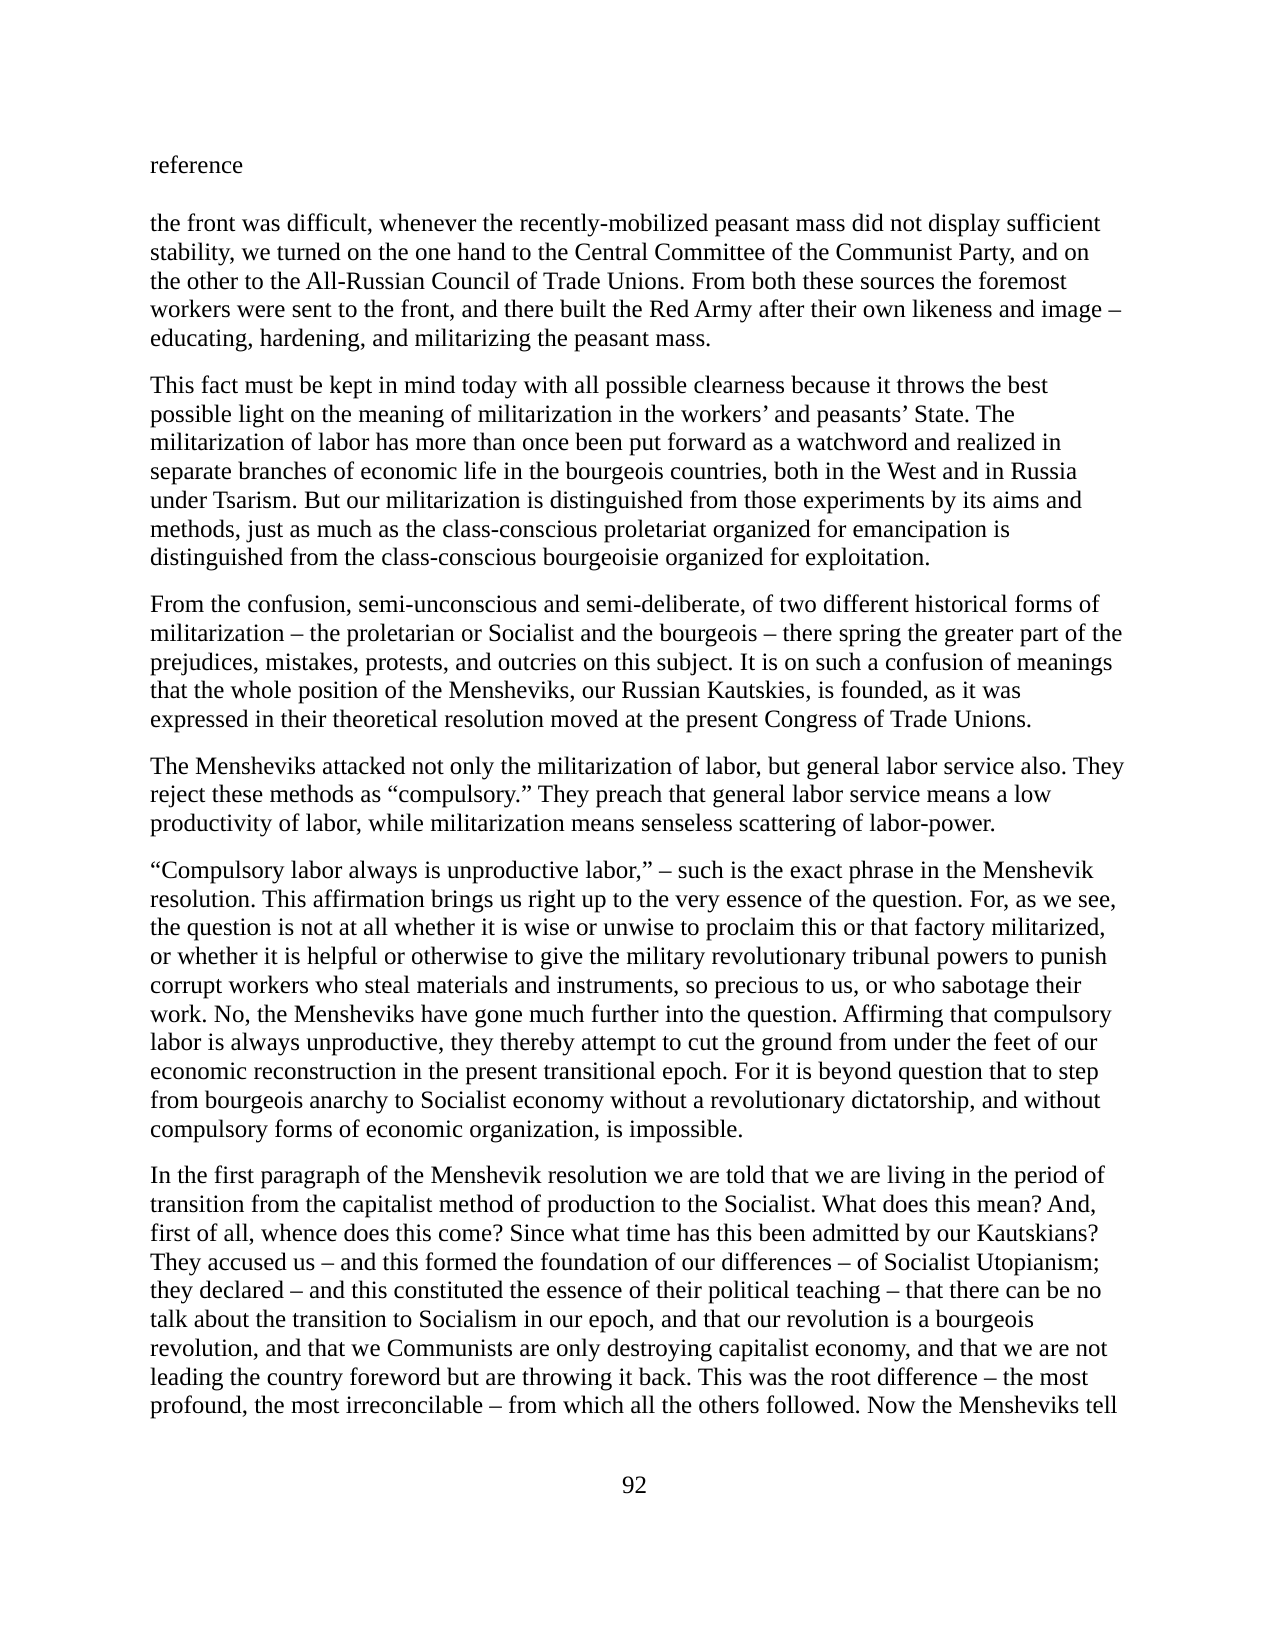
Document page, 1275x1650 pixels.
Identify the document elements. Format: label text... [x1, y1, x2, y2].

text “Compulsory labor always is unproductive labor,” – such is the exact phrase in the Menshevik resolution. This affirmation brings us right up to the very essence of the question. For, as we see, the question is not at all whether it is wise or unwise to proclaim this or that factory militarized, or whether it is helpful or otherwise to give the military revolutionary tribunal powers to punish corrupt workers who steal materials and instruments, so precious to us, or who sabotage their work. No, the Mensheviks have gone much further into the question. Affirming that compulsory labor is always unproductive, they thereby attempt to cut the ground from under the feet of our economic reconstruction in the present transitional epoch. For it is beyond question that to step from bourgeois anarchy to Socialist economy without a revolutionary dictatorship, and without compulsory forms of economic organization, is impossible. [150, 855, 1125, 1142]
text the front was difficult, whenever the recently-mobilized peasant mass did not display sufficient stability, we turned on the one hand to the Central Committee of the Communist Party, and on the other to the All-Russian Council of Trade Unions. From both these sources the foremost workers were sent to the front, and there built the Red Army after their own likeness and image – educating, hardening, and militarizing the peasant mass. [150, 208, 1125, 352]
text In the first paragraph of the Menshevik resolution we are told that we are living in the period of transition from the capitalist method of production to the Socialist. What does this mean? And, first of all, whence does this come? Since what time has this been admitted by our Kautskians? They accused us – and this formed the foundation of our differences – of Socialist Utopianism; they declared – and this constituted the essence of their political teaching – that there can be no talk about the transition to Socialism in our epoch, and that our revolution is a bourgeois revolution, and that we Communists are only destroying capitalist economy, and that we are not leading the country foreword but are throwing it back. This was the root difference – the most profound, the most irreconcilable – from which all the others followed. Now the Mensheviks tell [150, 1160, 1125, 1419]
text This fact must be kept in mind today with all possible clearness because it throws the best possible light on the meaning of militarization in the workers’ and peasants’ State. The militarization of labor has more than once been put forward as a watchword and realized in separate branches of economic life in the bourgeois countries, both in the West and in Russia under Tsarism. But our militarization is distinguished from those experiments by its aims and methods, just as much as the class-conscious proletariat organized for emancipation is distinguished from the class-conscious bourgeoisie organized for exploitation. [150, 370, 1125, 571]
text The Mensheviks attacked not only the militarization of labor, but general labor service also. They reject these methods as “compulsory.” They preach that general labor service means a low productivity of labor, while militarization means senseless scattering of labor-power. [150, 751, 1125, 837]
text From the confusion, semi-unconscious and semi-deliberate, of two different historical forms of militarization – the proletarian or Socialist and the bourgeois – there spring the greater part of the prejudices, mistakes, protests, and outcries on this subject. It is on such a confusion of meanings that the whole position of the Mensheviks, our Russian Kautskies, is founded, as it was expressed in their theoretical resolution moved at the present Congress of Trade Unions. [150, 589, 1125, 733]
